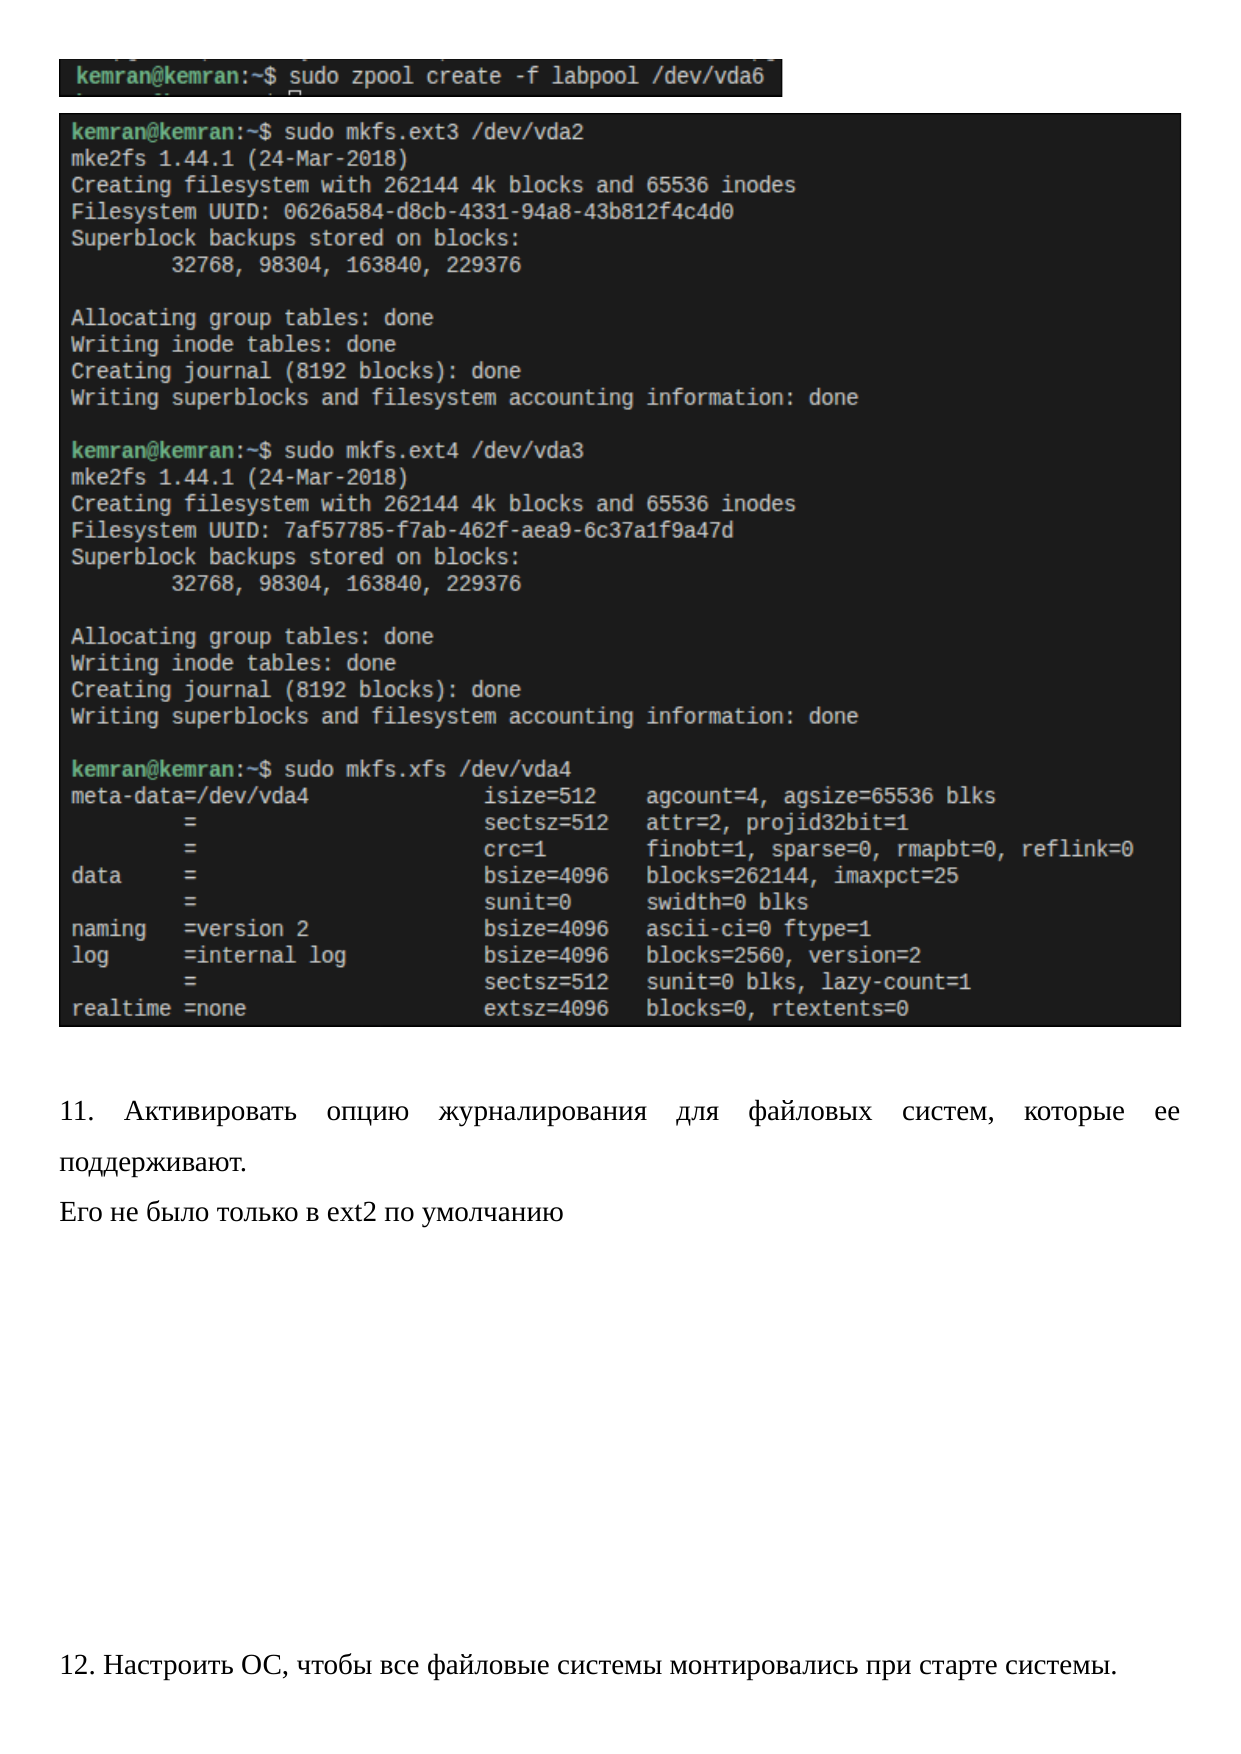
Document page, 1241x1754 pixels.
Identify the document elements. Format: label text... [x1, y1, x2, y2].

text 11. Активировать опцию журналирования для файловых систем, которые ее поддерживают. [59, 1093, 1181, 1177]
text 12. Настроить ОС, чтобы все файловые системы монтировались при старте системы. [59, 1647, 1181, 1680]
text Его не было только в ext2 по умолчанию [59, 1194, 1181, 1227]
picture [59, 59, 783, 97]
picture [59, 113, 1182, 1027]
